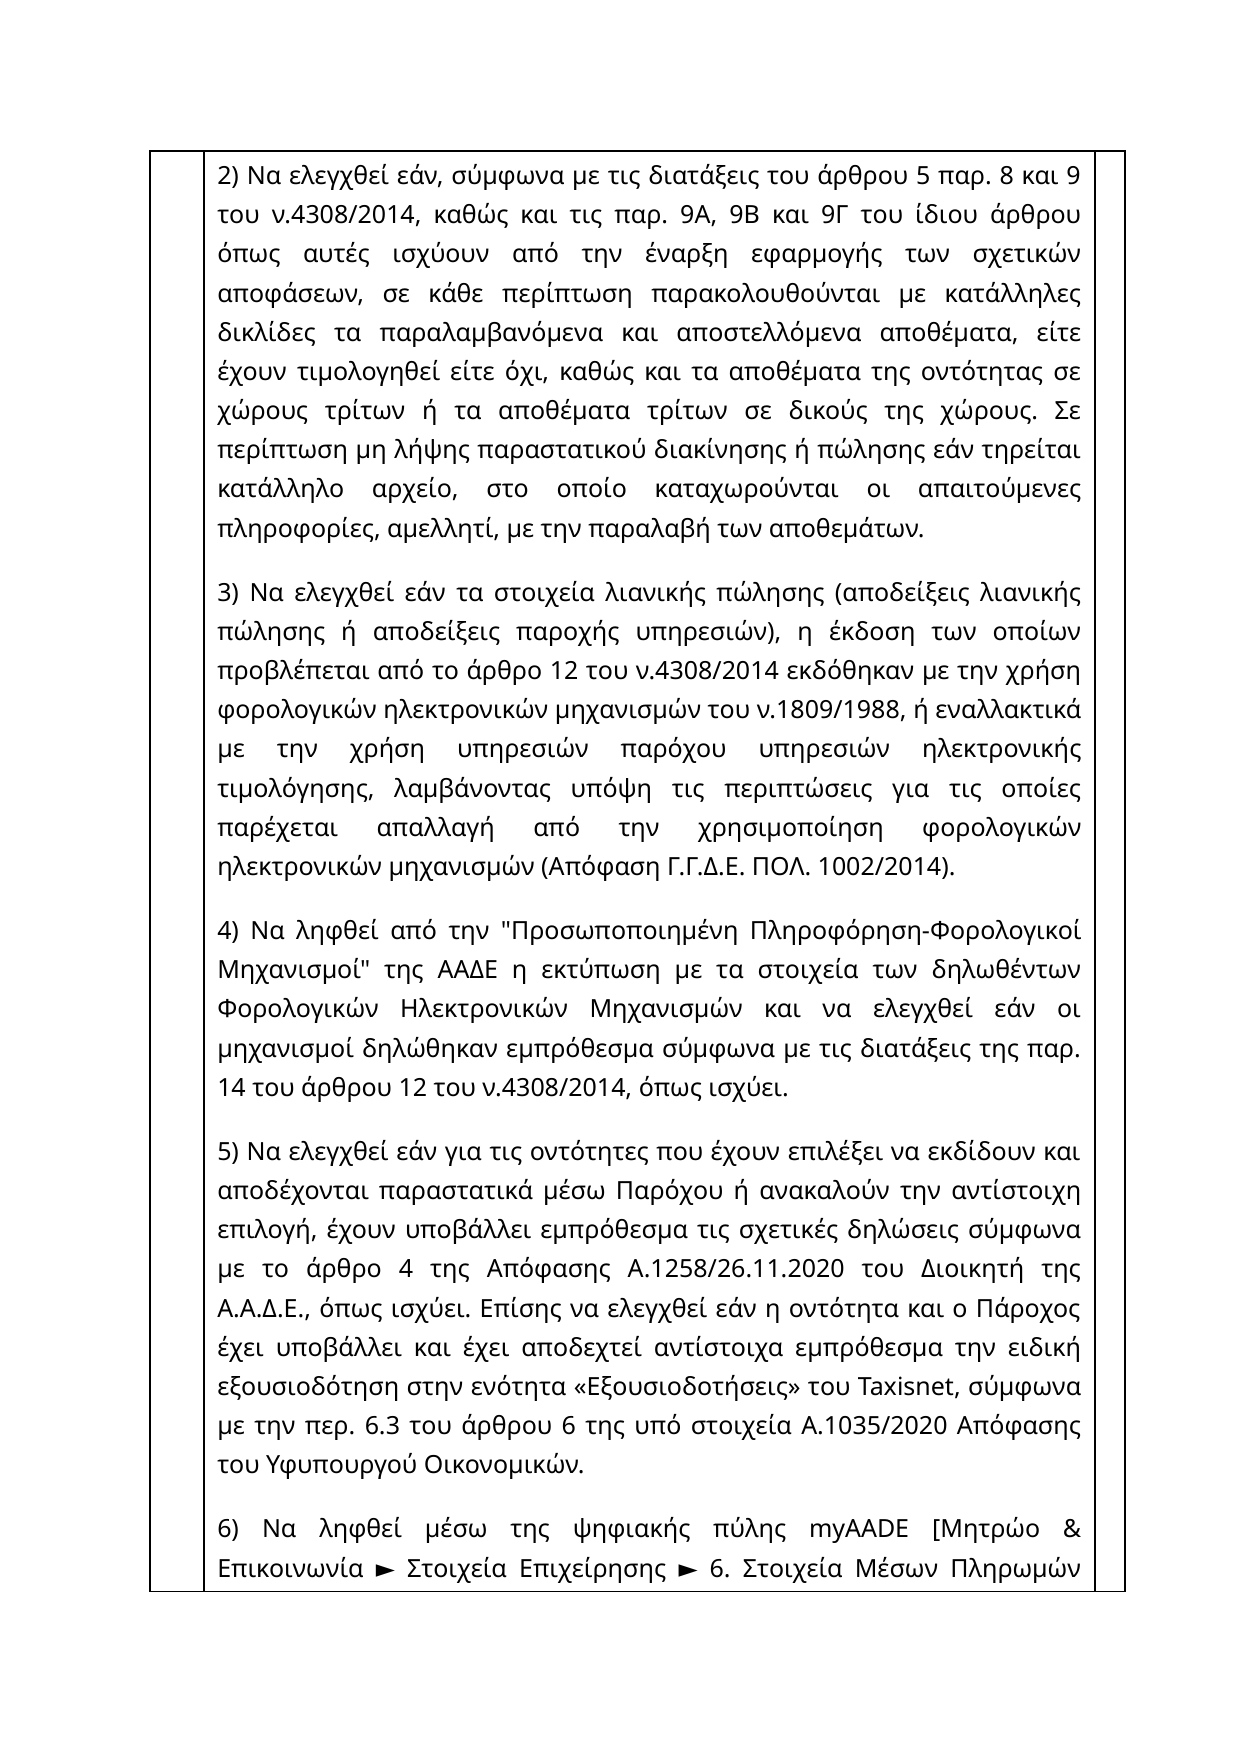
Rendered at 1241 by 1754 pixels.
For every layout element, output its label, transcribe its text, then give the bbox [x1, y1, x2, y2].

table_header 2) Να ελεγχθεί εάν, σύμφωνα με τις διατάξεις του άρθρου 5 παρ. 8 και 9 του ν.4308/2014, καθώς και τις παρ. 9Α, 9Β και 9Γ του ίδιου άρθρου όπως αυτές ισχύουν από την έναρξη εφαρμογής των σχετικών αποφάσεων, σε κάθε περίπτωση παρακολουθούνται με κατάλληλες δικλίδες τα παραλαμβανόμενα και αποστελλόμενα αποθέματα, είτε έχουν τιμολογηθεί είτε όχι, καθώς και τα αποθέματα της οντότητας σε χώρους τρίτων ή τα αποθέματα τρίτων σε δικούς της χώρους. Σε περίπτωση μη λήψης παραστατικού διακίνησης ή πώλησης εάν τηρείται κατάλληλο αρχείο, στο οποίο καταχωρούνται οι απαιτούμενες πληροφορίες, αμελλητί, με την παραλαβή των αποθεμάτων. 3) Να ελεγχθεί εάν τα στοιχεία λιανικής πώλησης (αποδείξεις λιανικής πώλησης ή αποδείξεις παροχής υπηρεσιών), η έκδοση των οποίων προβλέπεται από το άρθρο 12 του ν.4308/2014 εκδόθηκαν με την χρήση φορολογικών ηλεκτρονικών μηχανισμών του ν.1809/1988, ή εναλλακτικά με την χρήση υπηρεσιών παρόχου υπηρεσιών ηλεκτρονικής τιμολόγησης, λαμβάνοντας υπόψη τις περιπτώσεις για τις οποίες παρέχεται απαλλαγή από την χρησιμοποίηση φορολογικών ηλεκτρονικών μηχανισμών (Απόφαση Γ.Γ.Δ.Ε. ΠΟΛ. 1002/2014). 4) Να ληφθεί από την "Προσωποποιημένη Πληροφόρηση-Φορολογικοί Μηχανισμοί" της ΑΑΔΕ η εκτύπωση με τα στοιχεία των δηλωθέντων Φορολογικών Ηλεκτρονικών Μηχανισμών και να ελεγχθεί εάν οι μηχανισμοί δηλώθηκαν εμπρόθεσμα σύμφωνα με τις διατάξεις της παρ. 14 του άρθρου 12 του ν.4308/2014, όπως ισχύει. 5) Να ελεγχθεί εάν για τις οντότητες που έχουν επιλέξει να εκδίδουν και αποδέχονται παραστατικά μέσω Παρόχου ή ανακαλούν την αντίστοιχη επιλογή, έχουν υποβάλλει εμπρόθεσμα τις σχετικές δηλώσεις σύμφωνα με το άρθρο 4 της Απόφασης Α.1258/26.11.2020 του Διοικητή της Α.Α.Δ.Ε., όπως ισχύει. Επίσης να ελεγχθεί εάν η οντότητα και ο Πάροχος έχει υποβάλλει και έχει αποδεχτεί αντίστοιχα εμπρόθεσμα την ειδική εξουσιοδότηση στην ενότητα «Εξουσιοδοτήσεις» του Taxisnet, σύμφωνα με την περ. 6.3 του άρθρου 6 της υπό στοιχεία Α.1035/2020 Απόφασης του Υφυπουργού Οικονομικών. 6) Να ληφθεί μέσω της ψηφιακής πύλης myAADE [Μητρώο & Επικοινωνία ► Στοιχεία Επιχείρησης ► 6. Στοιχεία Μέσων Πληρωμών [205, 152, 1094, 1591]
table_header [151, 152, 203, 1591]
table_header [1096, 152, 1124, 1591]
